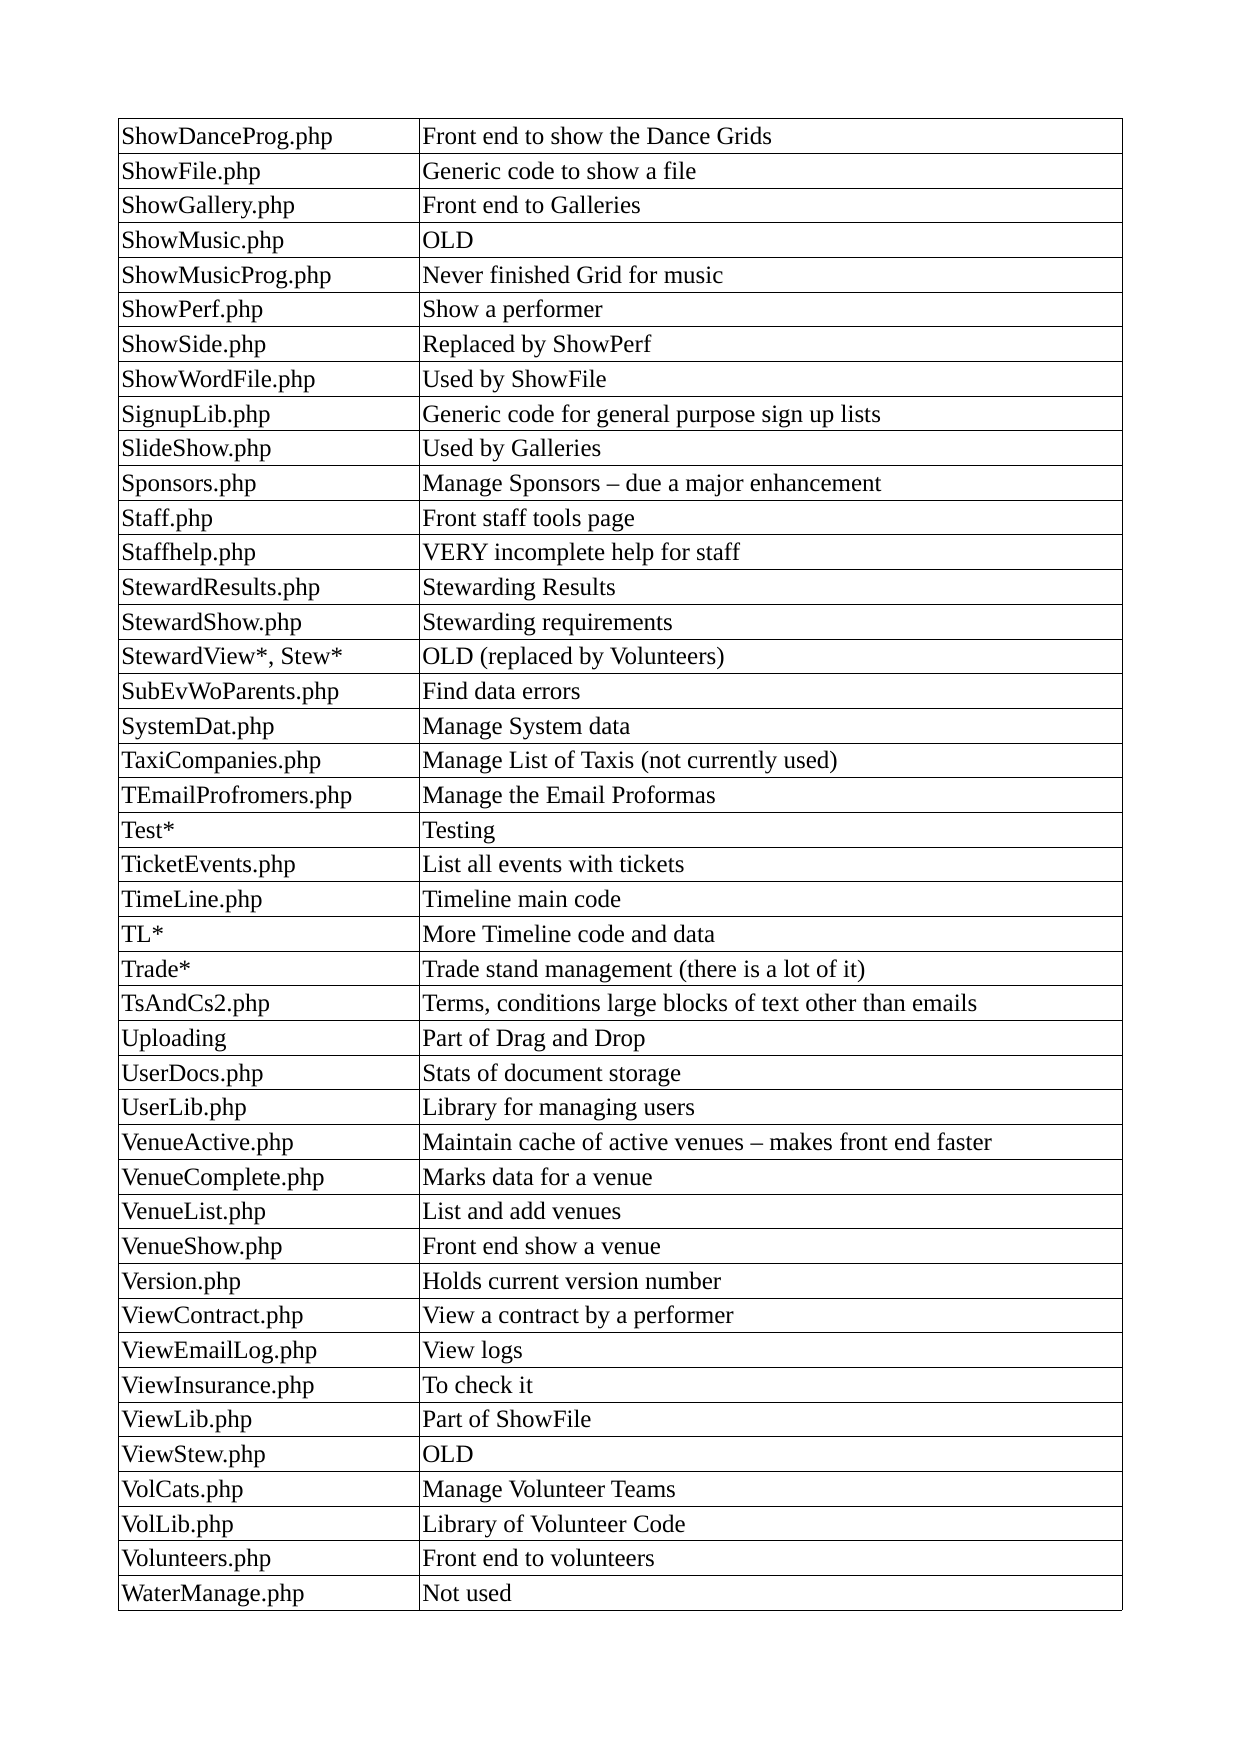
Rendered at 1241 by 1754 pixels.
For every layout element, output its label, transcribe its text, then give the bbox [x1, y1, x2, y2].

table_cell Manage List of Taxis (not currently used) [420, 744, 1122, 777]
table_cell ShowPerf.php [119, 293, 419, 326]
table_cell Front end to Galleries [420, 189, 1122, 222]
table_cell Volunteers.php [119, 1541, 419, 1575]
table_cell Version.php [119, 1264, 419, 1297]
table_cell Find data errors [420, 674, 1122, 708]
table_cell Replaced by ShowPerf [420, 327, 1122, 361]
table_cell ShowSide.php [119, 327, 419, 361]
table_cell Sponsors.php [119, 466, 419, 500]
table_cell TimeLine.php [119, 882, 419, 916]
table_cell Trade stand management (there is a lot of it) [420, 952, 1122, 985]
table_cell StewardShow.php [119, 605, 419, 638]
table_cell Manage System data [420, 709, 1122, 742]
table_cell ShowDanceProg.php [119, 119, 419, 153]
table_cell ViewInsurance.php [119, 1368, 419, 1402]
table_cell Part of ShowFile [420, 1403, 1122, 1436]
table_cell Front end to volunteers [420, 1541, 1122, 1575]
table_cell VenueActive.php [119, 1125, 419, 1159]
table_cell Uploading [119, 1021, 419, 1055]
table_cell Testing [420, 813, 1122, 847]
table_cell List all events with tickets [420, 848, 1122, 881]
table_cell SubEvWoParents.php [119, 674, 419, 708]
table_cell VenueList.php [119, 1195, 419, 1228]
table_cell ViewEmailLog.php [119, 1333, 419, 1367]
table_cell Trade* [119, 952, 419, 985]
table_cell More Timeline code and data [420, 917, 1122, 951]
table_cell Test* [119, 813, 419, 847]
table_cell TsAndCs2.php [119, 986, 419, 1020]
table_cell SystemDat.php [119, 709, 419, 742]
table_cell ShowGallery.php [119, 189, 419, 222]
table_cell VenueShow.php [119, 1229, 419, 1263]
table_cell Generic code for general purpose sign up lists [420, 397, 1122, 430]
table_cell ShowMusic.php [119, 223, 419, 257]
table_cell Manage Sponsors – due a major enhancement [420, 466, 1122, 500]
table_cell TL* [119, 917, 419, 951]
table_cell ViewStew.php [119, 1437, 419, 1471]
table_cell Marks data for a venue [420, 1160, 1122, 1193]
table_cell Maintain cache of active venues – makes front end faster [420, 1125, 1122, 1159]
table_cell Not used [420, 1576, 1122, 1610]
table_cell VERY incomplete help for staff [420, 535, 1122, 569]
table_cell Never finished Grid for music [420, 258, 1122, 292]
table_cell StewardView*, Stew* [119, 640, 419, 673]
table_cell Show a performer [420, 293, 1122, 326]
table_cell ShowWordFile.php [119, 362, 419, 396]
table_cell List and add venues [420, 1195, 1122, 1228]
table_cell TEmailProfromers.php [119, 778, 419, 812]
table_cell ShowFile.php [119, 154, 419, 187]
table_cell VenueComplete.php [119, 1160, 419, 1193]
table_cell Timeline main code [420, 882, 1122, 916]
table_cell WaterManage.php [119, 1576, 419, 1610]
table_cell TicketEvents.php [119, 848, 419, 881]
table_cell Manage the Email Proformas [420, 778, 1122, 812]
table_cell Part of Drag and Drop [420, 1021, 1122, 1055]
table_cell View logs [420, 1333, 1122, 1367]
table_cell StewardResults.php [119, 570, 419, 604]
table_cell ViewContract.php [119, 1299, 419, 1332]
table_cell ShowMusicProg.php [119, 258, 419, 292]
table_cell SignupLib.php [119, 397, 419, 430]
table_cell View a contract by a performer [420, 1299, 1122, 1332]
table_cell Library for managing users [420, 1090, 1122, 1124]
table_cell To check it [420, 1368, 1122, 1402]
table_cell Manage Volunteer Teams [420, 1472, 1122, 1506]
table_cell Holds current version number [420, 1264, 1122, 1297]
table_cell Used by Galleries [420, 431, 1122, 465]
table_cell Used by ShowFile [420, 362, 1122, 396]
table_cell UserLib.php [119, 1090, 419, 1124]
table_cell Library of Volunteer Code [420, 1507, 1122, 1540]
table_cell OLD (replaced by Volunteers) [420, 640, 1122, 673]
table_cell Staff.php [119, 501, 419, 534]
table_cell ViewLib.php [119, 1403, 419, 1436]
table_cell UserDocs.php [119, 1056, 419, 1089]
table_cell Front end to show the Dance Grids [420, 119, 1122, 153]
table_cell Terms, conditions large blocks of text other than emails [420, 986, 1122, 1020]
table_cell Staffhelp.php [119, 535, 419, 569]
table_cell Front staff tools page [420, 501, 1122, 534]
table_cell OLD [420, 223, 1122, 257]
table_cell Front end show a venue [420, 1229, 1122, 1263]
table_cell Generic code to show a file [420, 154, 1122, 187]
table_cell Stats of document storage [420, 1056, 1122, 1089]
table_cell TaxiCompanies.php [119, 744, 419, 777]
table_cell OLD [420, 1437, 1122, 1471]
table_cell Stewarding Results [420, 570, 1122, 604]
table_cell VolLib.php [119, 1507, 419, 1540]
table_cell Stewarding requirements [420, 605, 1122, 638]
table_cell SlideShow.php [119, 431, 419, 465]
table_cell VolCats.php [119, 1472, 419, 1506]
